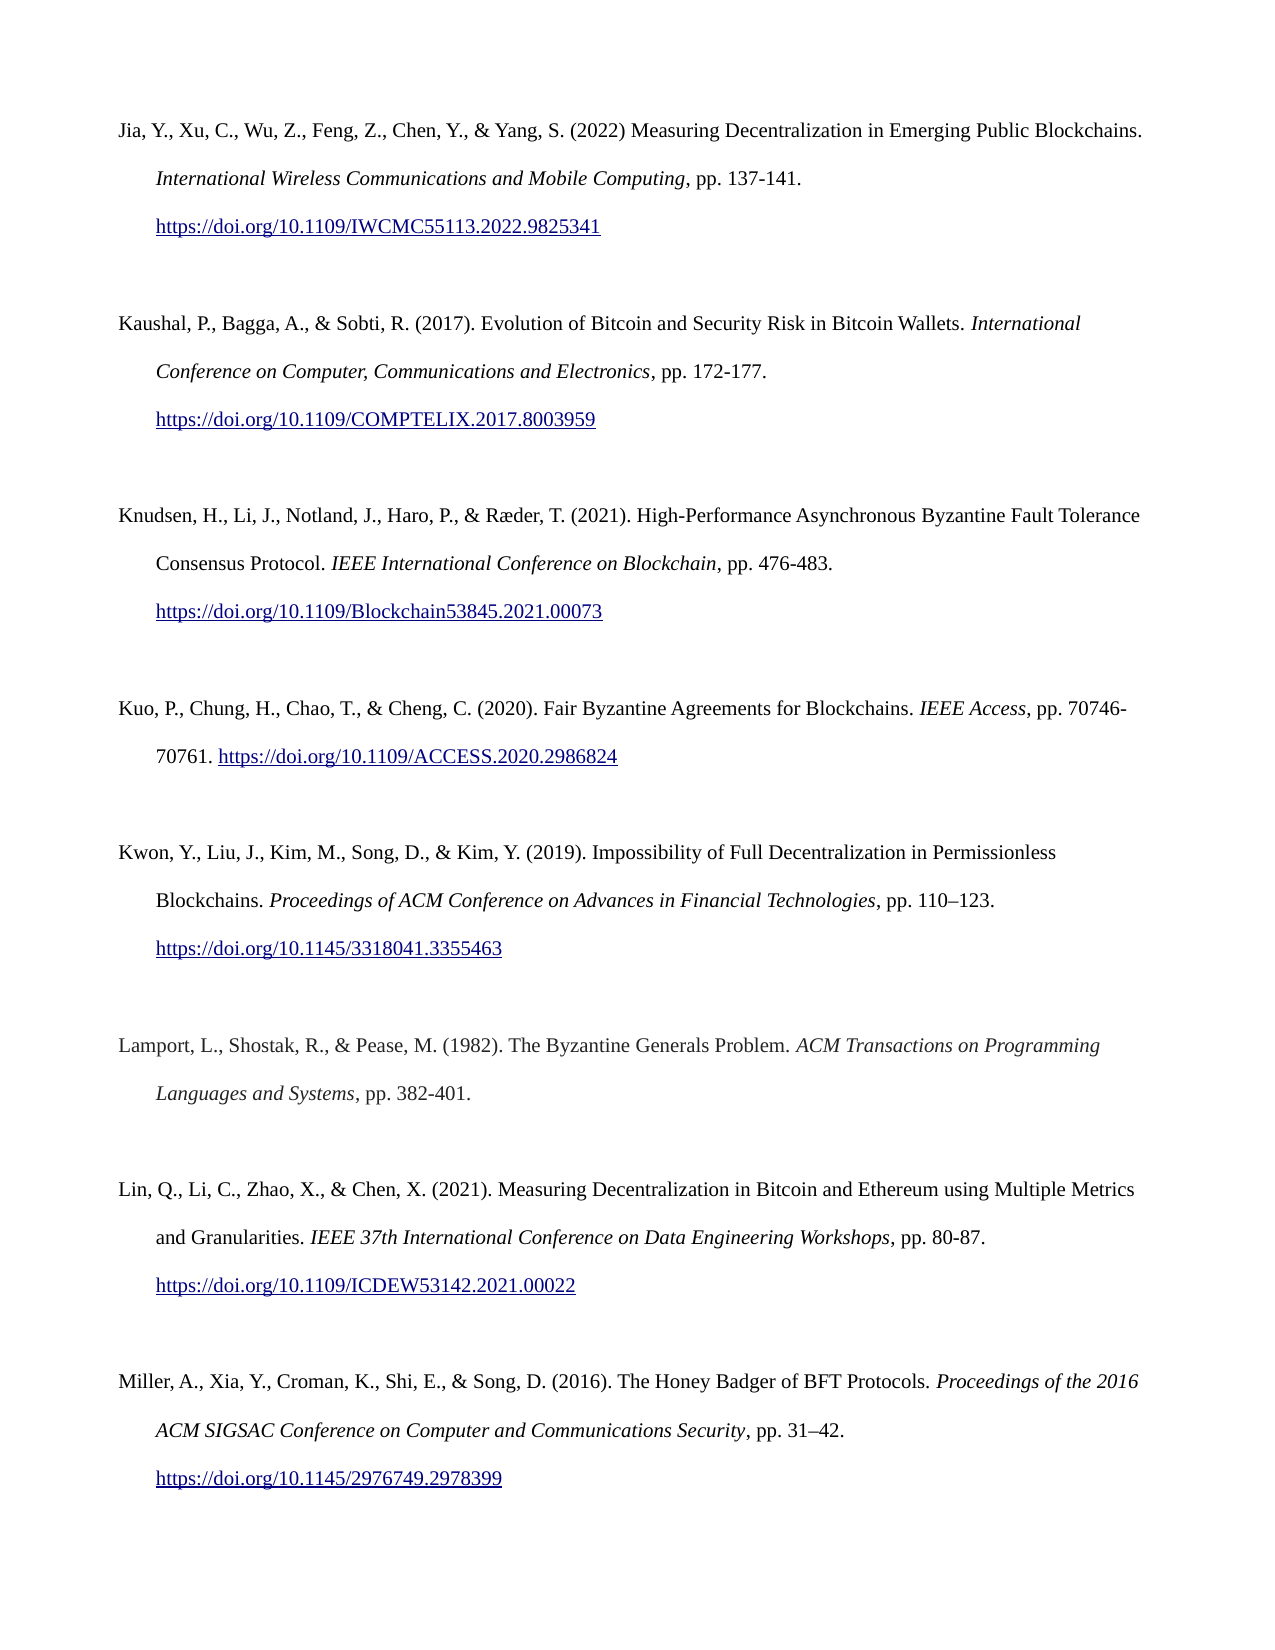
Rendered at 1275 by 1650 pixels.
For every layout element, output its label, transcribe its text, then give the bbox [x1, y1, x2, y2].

text Jia, Y., Xu, C., Wu, Z., Feng, Z., Chen, Y., & Yang, S. (2022) Measuring Decentralization in Emerging Public Blockchains. International Wireless Communications and Mobile Computing, pp. 137-141. https://doi.org/10.1109/IWCMC55113.2022.9825341 [118, 118, 1157, 238]
text Kwon, Y., Liu, J., Kim, M., Song, D., & Kim, Y. (2019). Impossibility of Full Decentralization in Permissionless Blockchains. Proceedings of ACM Conference on Advances in Financial Technologies, pp. 110–123. https://doi.org/10.1145/3318041.3355463 [118, 840, 1157, 960]
text Lin, Q., Li, C., Zhao, X., & Chen, X. (2021). Measuring Decentralization in Bitcoin and Ethereum using Multiple Metrics and Granularities. IEEE 37th International Conference on Data Engineering Workshops, pp. 80-87. https://doi.org/10.1109/ICDEW53142.2021.00022 [118, 1177, 1157, 1297]
text Lamport, L., Shostak, R., & Pease, M. (1982). The Byzantine Generals Problem. ACM Transactions on Programming Languages and Systems, pp. 382-401. [118, 1032, 1157, 1105]
text Kaushal, P., Bagga, A., & Sobti, R. (2017). Evolution of Bitcoin and Security Risk in Bitcoin Wallets. International Conference on Computer, Communications and Electronics, pp. 172-177. https://doi.org/10.1109/COMPTELIX.2017.8003959 [118, 311, 1157, 431]
text Miller, A., Xia, Y., Croman, K., Shi, E., & Song, D. (2016). The Honey Badger of BFT Protocols. Proceedings of the 2016 ACM SIGSAC Conference on Computer and Communications Security, pp. 31–42. https://doi.org/10.1145/2976749.2978399 [118, 1369, 1157, 1490]
text Kuo, P., Chung, H., Chao, T., & Cheng, C. (2020). Fair Byzantine Agreements for Blockchains. IEEE Access, pp. 70746-70761. https://doi.org/10.1109/ACCESS.2020.2986824 [118, 696, 1157, 768]
text Knudsen, H., Li, J., Notland, J., Haro, P., & Ræder, T. (2021). High-Performance Asynchronous Byzantine Fault Tolerance Consensus Protocol. IEEE International Conference on Blockchain, pp. 476-483. https://doi.org/10.1109/Blockchain53845.2021.00073 [118, 503, 1157, 623]
